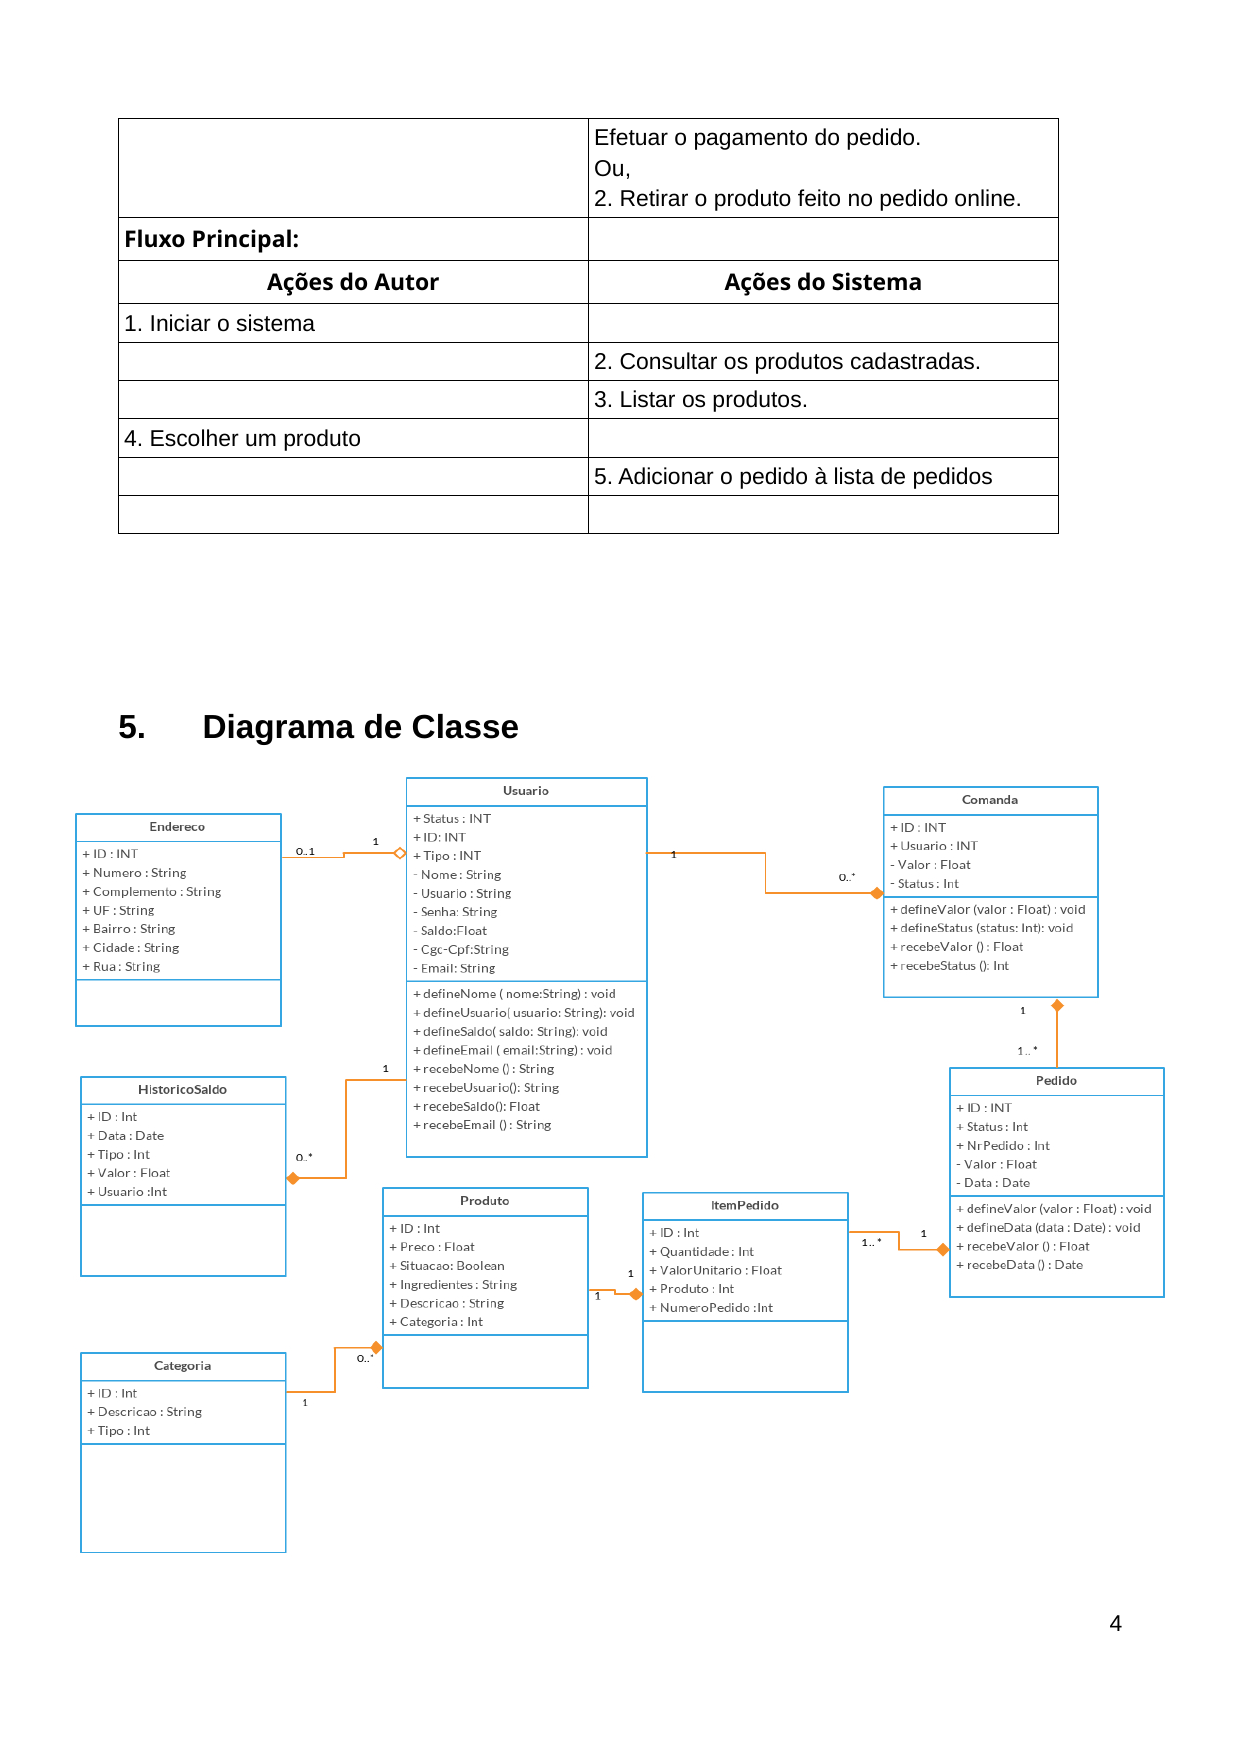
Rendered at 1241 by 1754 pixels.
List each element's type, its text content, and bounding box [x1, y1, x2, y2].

text 5. Diagrama de Classe [118, 707, 1122, 745]
table_cell 2. Consultar os produtos cadastradas. [589, 343, 1058, 380]
table_cell [589, 419, 1058, 457]
table_cell [589, 496, 1058, 533]
table_cell 4. Escolher um produto [119, 419, 588, 457]
table_cell Ações do Autor [119, 261, 588, 303]
table_cell Fluxo Principal: [119, 218, 588, 260]
picture [65, 768, 1175, 1561]
table_cell [119, 343, 588, 380]
table_cell 1. Iniciar o sistema [119, 304, 588, 342]
table_cell [119, 458, 588, 495]
table_cell 5. Adicionar o pedido à lista de pedidos [589, 458, 1058, 495]
table_cell [119, 119, 588, 217]
table_cell [119, 496, 588, 533]
table_cell Ações do Sistema [589, 261, 1058, 303]
table_cell [589, 304, 1058, 342]
table_cell 3. Listar os produtos. [589, 381, 1058, 418]
table_cell [589, 218, 1058, 260]
table_cell Efetuar o pagamento do pedido. Ou, 2. Retirar o produto feito no pedido online. [589, 119, 1058, 217]
table_cell [119, 381, 588, 418]
